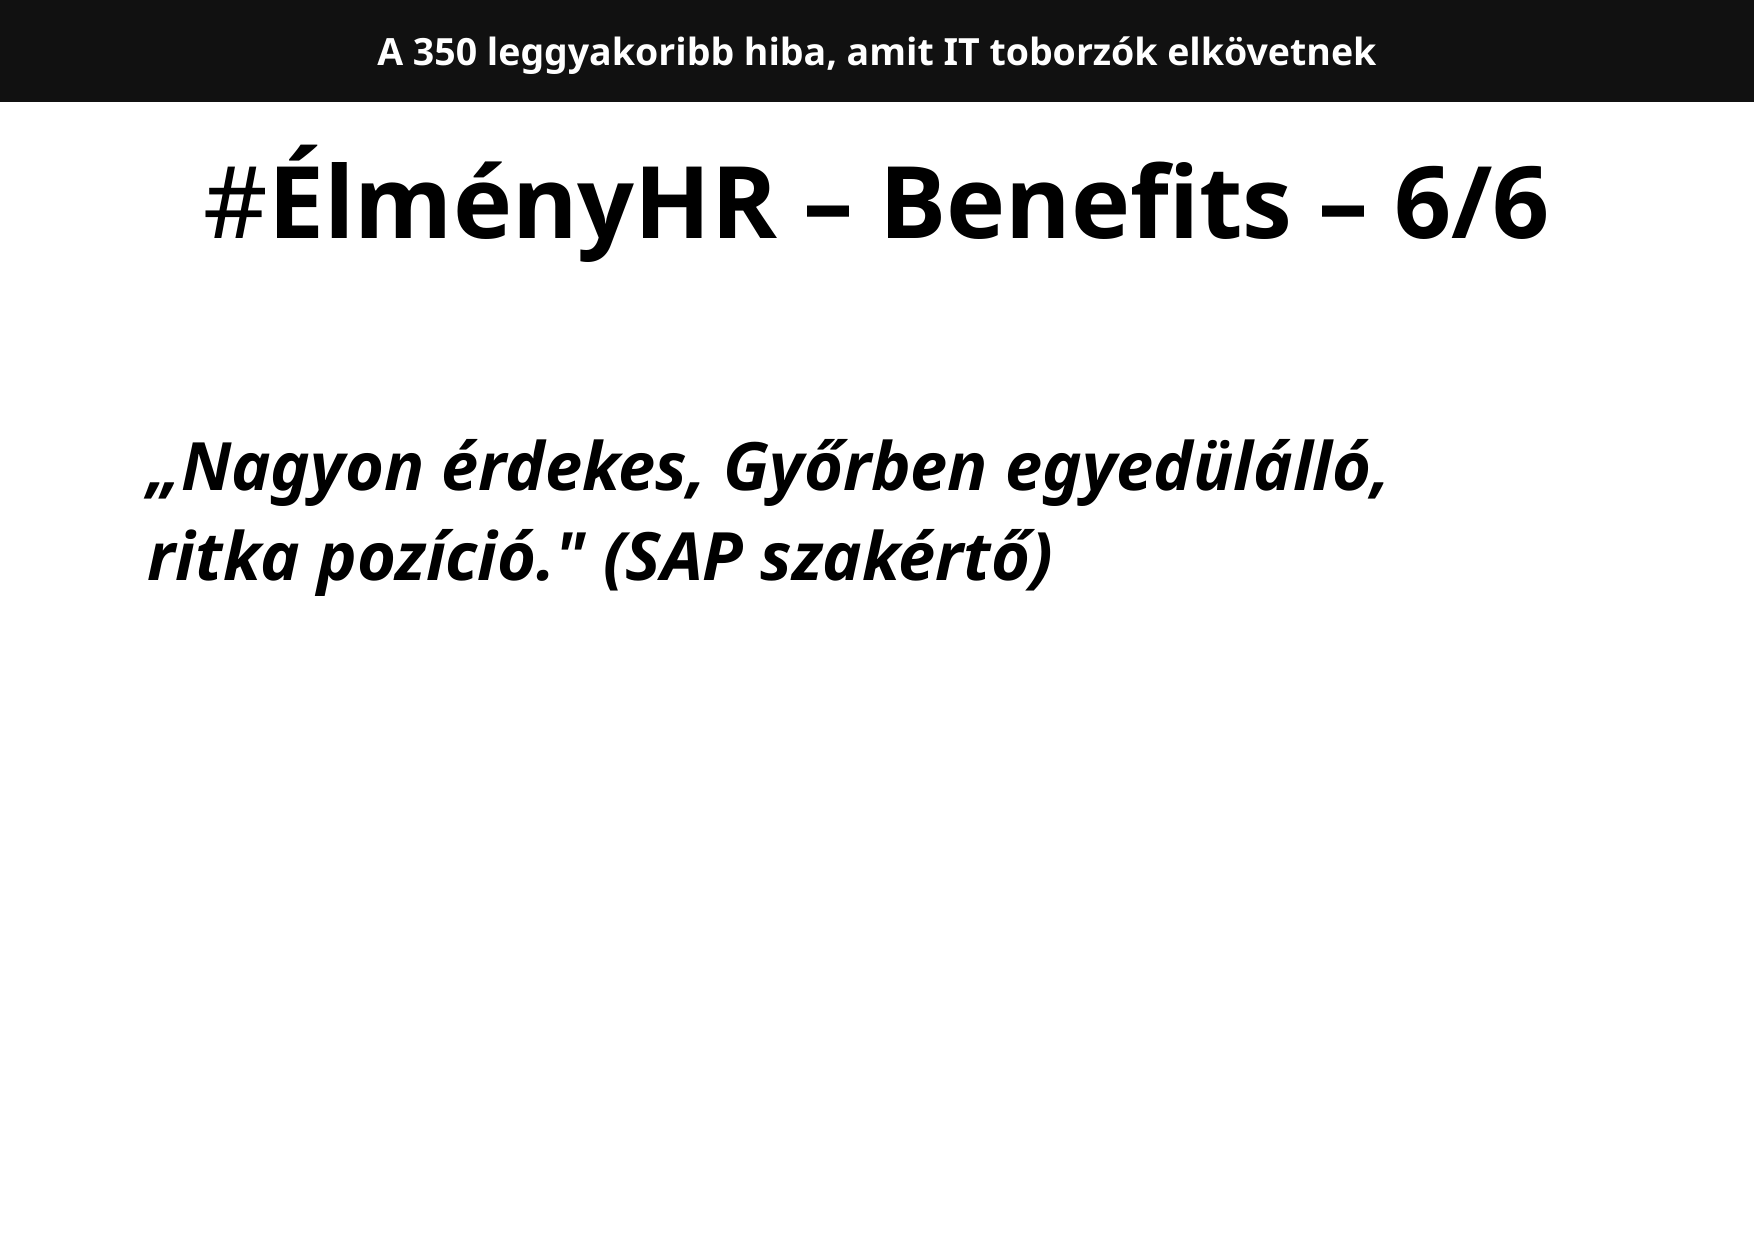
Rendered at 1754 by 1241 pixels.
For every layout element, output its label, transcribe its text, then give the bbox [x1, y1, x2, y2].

text „Nagyon érdekes, Győrben egyedülálló, ritka pozíció." (SAP szakértő) [0, 419, 1754, 600]
text #ÉlményHR – Benefits – 6/6 [0, 132, 1754, 268]
